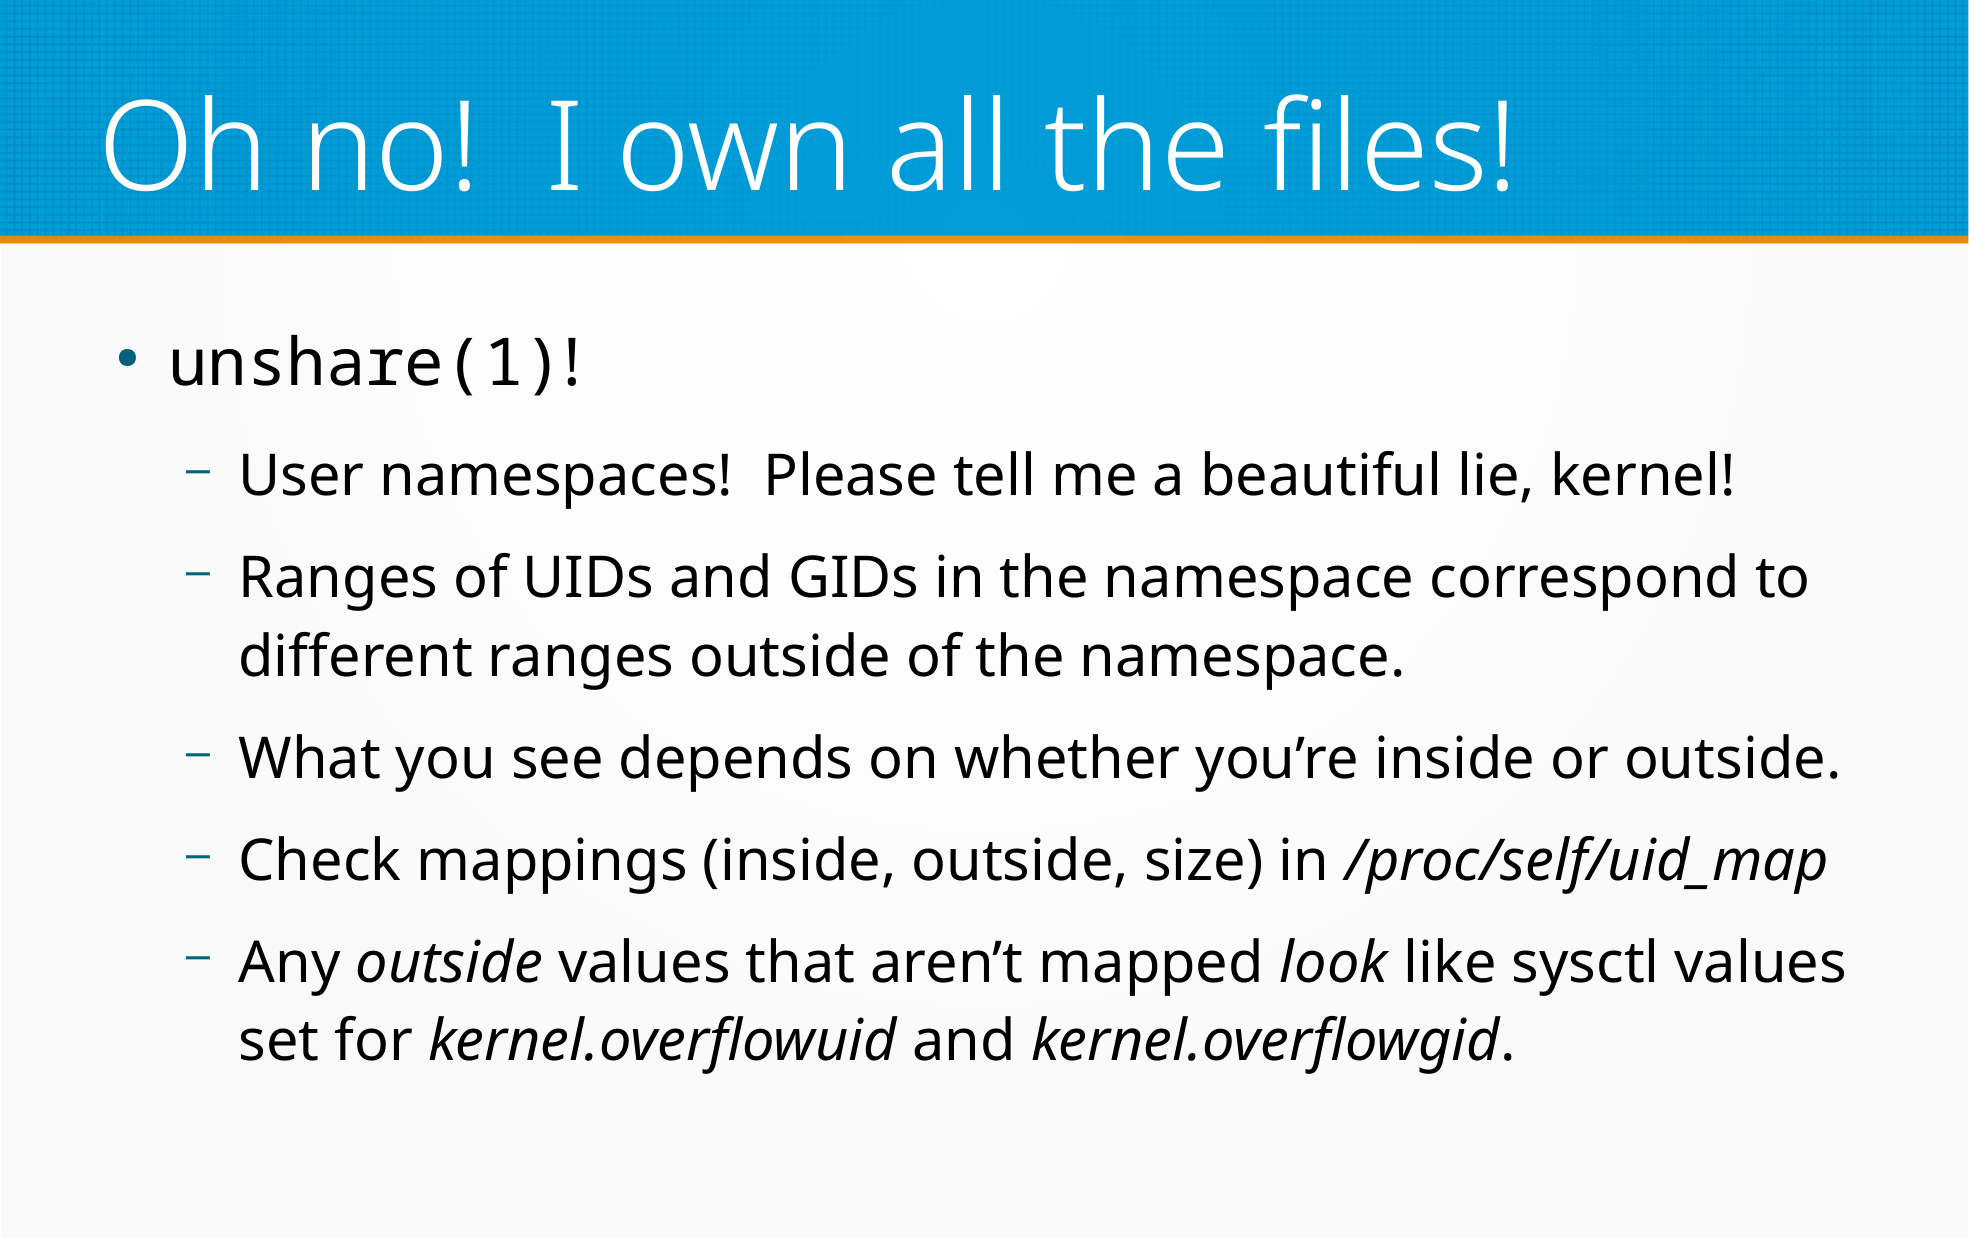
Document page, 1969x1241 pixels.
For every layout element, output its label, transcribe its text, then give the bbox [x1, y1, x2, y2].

list unshare(1)! User namespaces! Please tell me a beautiful lie, kernel! Ranges of UIDs and GIDs in the namespace correspond to different ranges outside of the namespace. What you see depends on whether you’re inside or outside. Check mappings (inside, outside, size) in /proc/self/uid_map Any outside values that aren’t mapped look like sysctl values set for kernel.overflowuid and kernel.overflowgid. [98, 315, 1861, 1081]
title Oh no! I own all the files! [98, 19, 1870, 227]
picture [0, 236, 1969, 1241]
